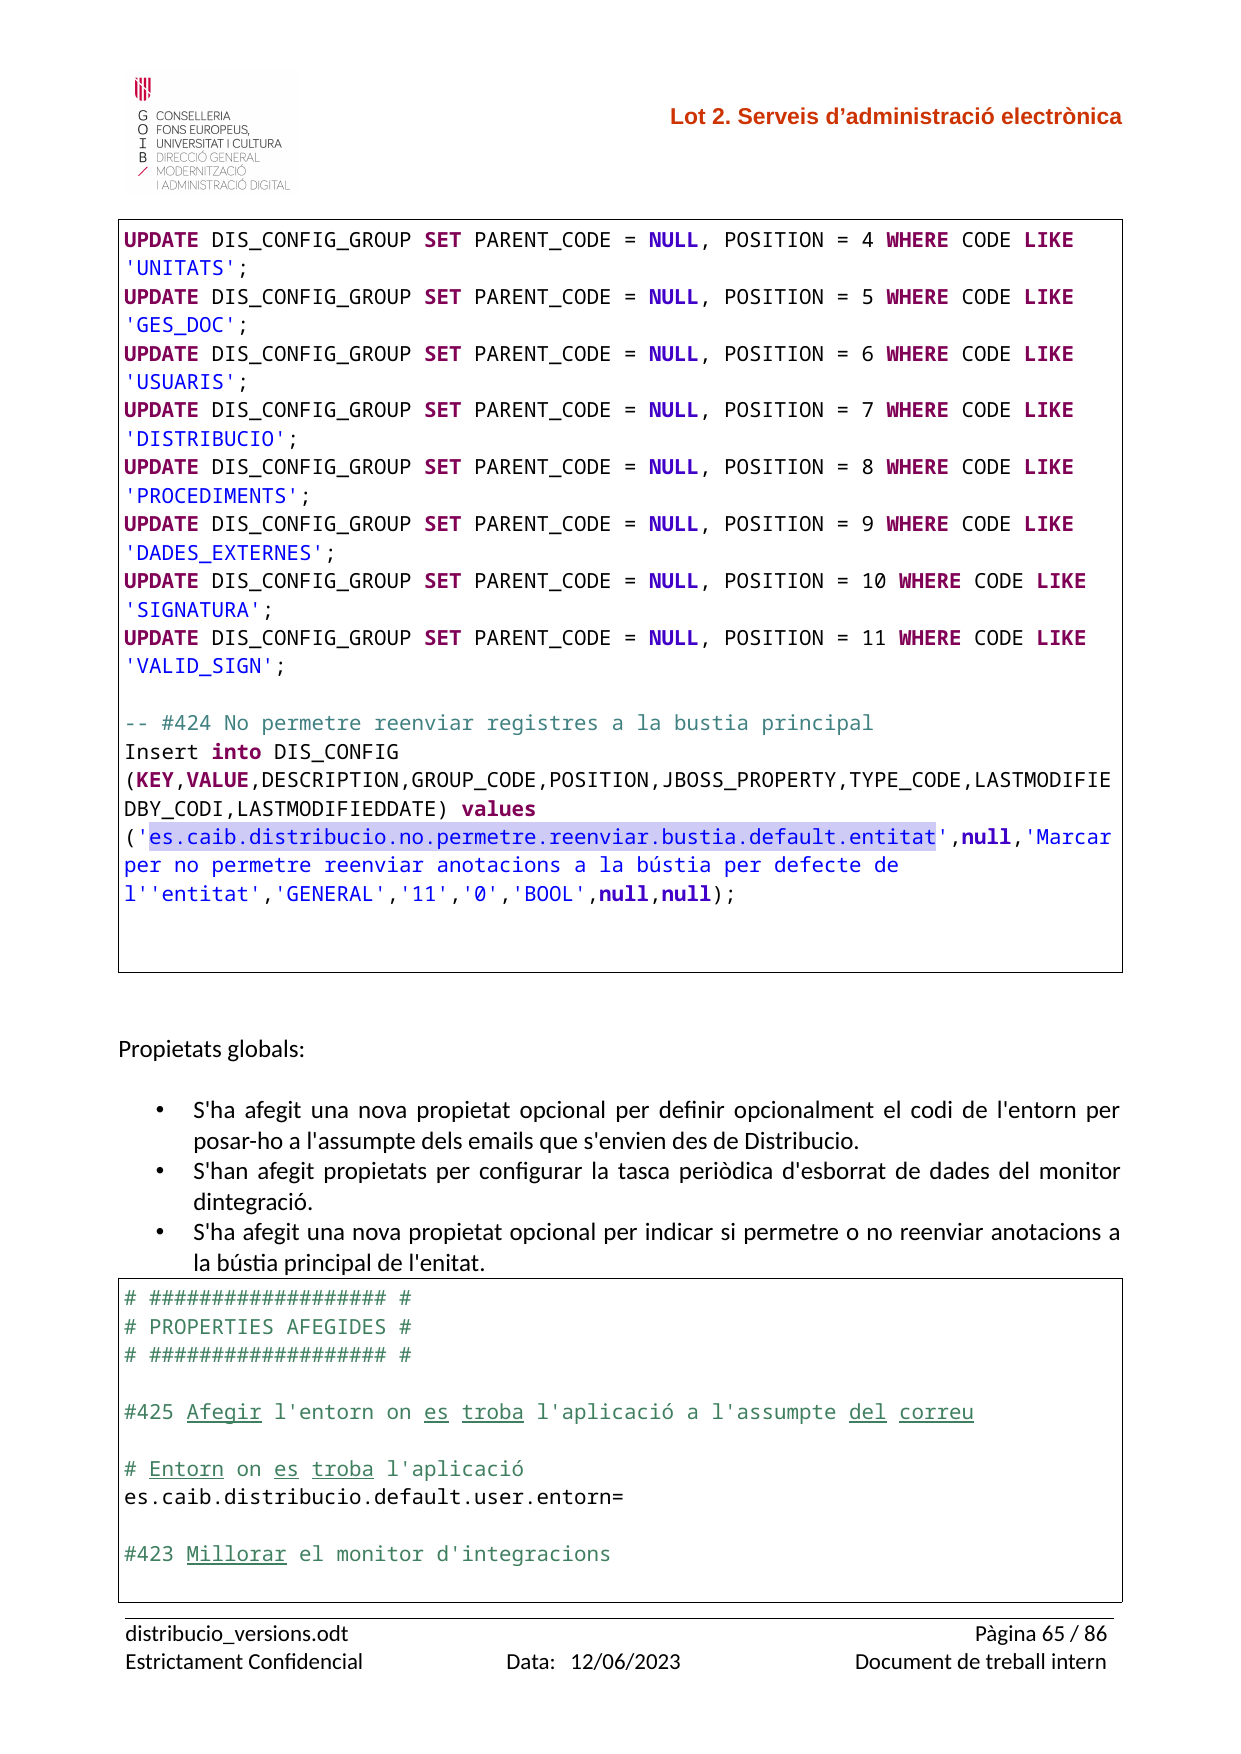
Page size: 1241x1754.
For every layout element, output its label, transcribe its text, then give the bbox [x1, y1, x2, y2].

picture [126, 70, 299, 197]
table_header UPDATE DIS_CONFIG_GROUP SET PARENT_CODE = NULL, POSITION = 4 WHERE CODE LIKE 'UNITATS'; UPDATE DIS_CONFIG_GROUP SET PARENT_CODE = NULL, POSITION = 5 WHERE CODE LIKE 'GES_DOC'; UPDATE DIS_CONFIG_GROUP SET PARENT_CODE = NULL, POSITION = 6 WHERE CODE LIKE 'USUARIS'; UPDATE DIS_CONFIG_GROUP SET PARENT_CODE = NULL, POSITION = 7 WHERE CODE LIKE 'DISTRIBUCIO'; UPDATE DIS_CONFIG_GROUP SET PARENT_CODE = NULL, POSITION = 8 WHERE CODE LIKE 'PROCEDIMENTS'; UPDATE DIS_CONFIG_GROUP SET PARENT_CODE = NULL, POSITION = 9 WHERE CODE LIKE 'DADES_EXTERNES'; UPDATE DIS_CONFIG_GROUP SET PARENT_CODE = NULL, POSITION = 10 WHERE CODE LIKE 'SIGNATURA'; UPDATE DIS_CONFIG_GROUP SET PARENT_CODE = NULL, POSITION = 11 WHERE CODE LIKE 'VALID_SIGN'; -- #424 No permetre reenviar registres a la bustia principal Insert into DIS_CONFIG (KEY,VALUE,DESCRIPTION,GROUP_CODE,POSITION,JBOSS_PROPERTY,TYPE_CODE,LASTMODIFIEDBY_CODI,LASTMODIFIEDDATE) values ('es.caib.distribucio.no.permetre.reenviar.bustia.default.entitat',null,'Marcar per no permetre reenviar anotacions a la bústia per defecte de l''entitat','GENERAL','11','0','BOOL',null,null); [119, 220, 1122, 972]
text Propietats globals: [118, 1033, 1122, 1064]
list S'han afegit propietats per configurar la tasca periòdica d'esborrat de dades del monitor dintegració. [156, 1155, 1122, 1216]
list S'ha afegit una nova propietat opcional per definir opcionalment el codi de l'entorn per posar-ho a l'assumpte dels emails que s'envien des de Distribucio. [156, 1094, 1122, 1155]
list S'ha afegit una nova propietat opcional per indicar si permetre o no reenviar anotacions a la bústia principal de l'enitat. [156, 1216, 1122, 1277]
table_header # ################### # # PROPERTIES AFEGIDES # # ################### # #425 Afegir l'entorn on es troba l'aplicació a l'assumpte del correu # Entorn on es troba l'aplicació es.caib.distribucio.default.user.entorn= #423 Millorar el monitor d'integracions [119, 1279, 1122, 1602]
